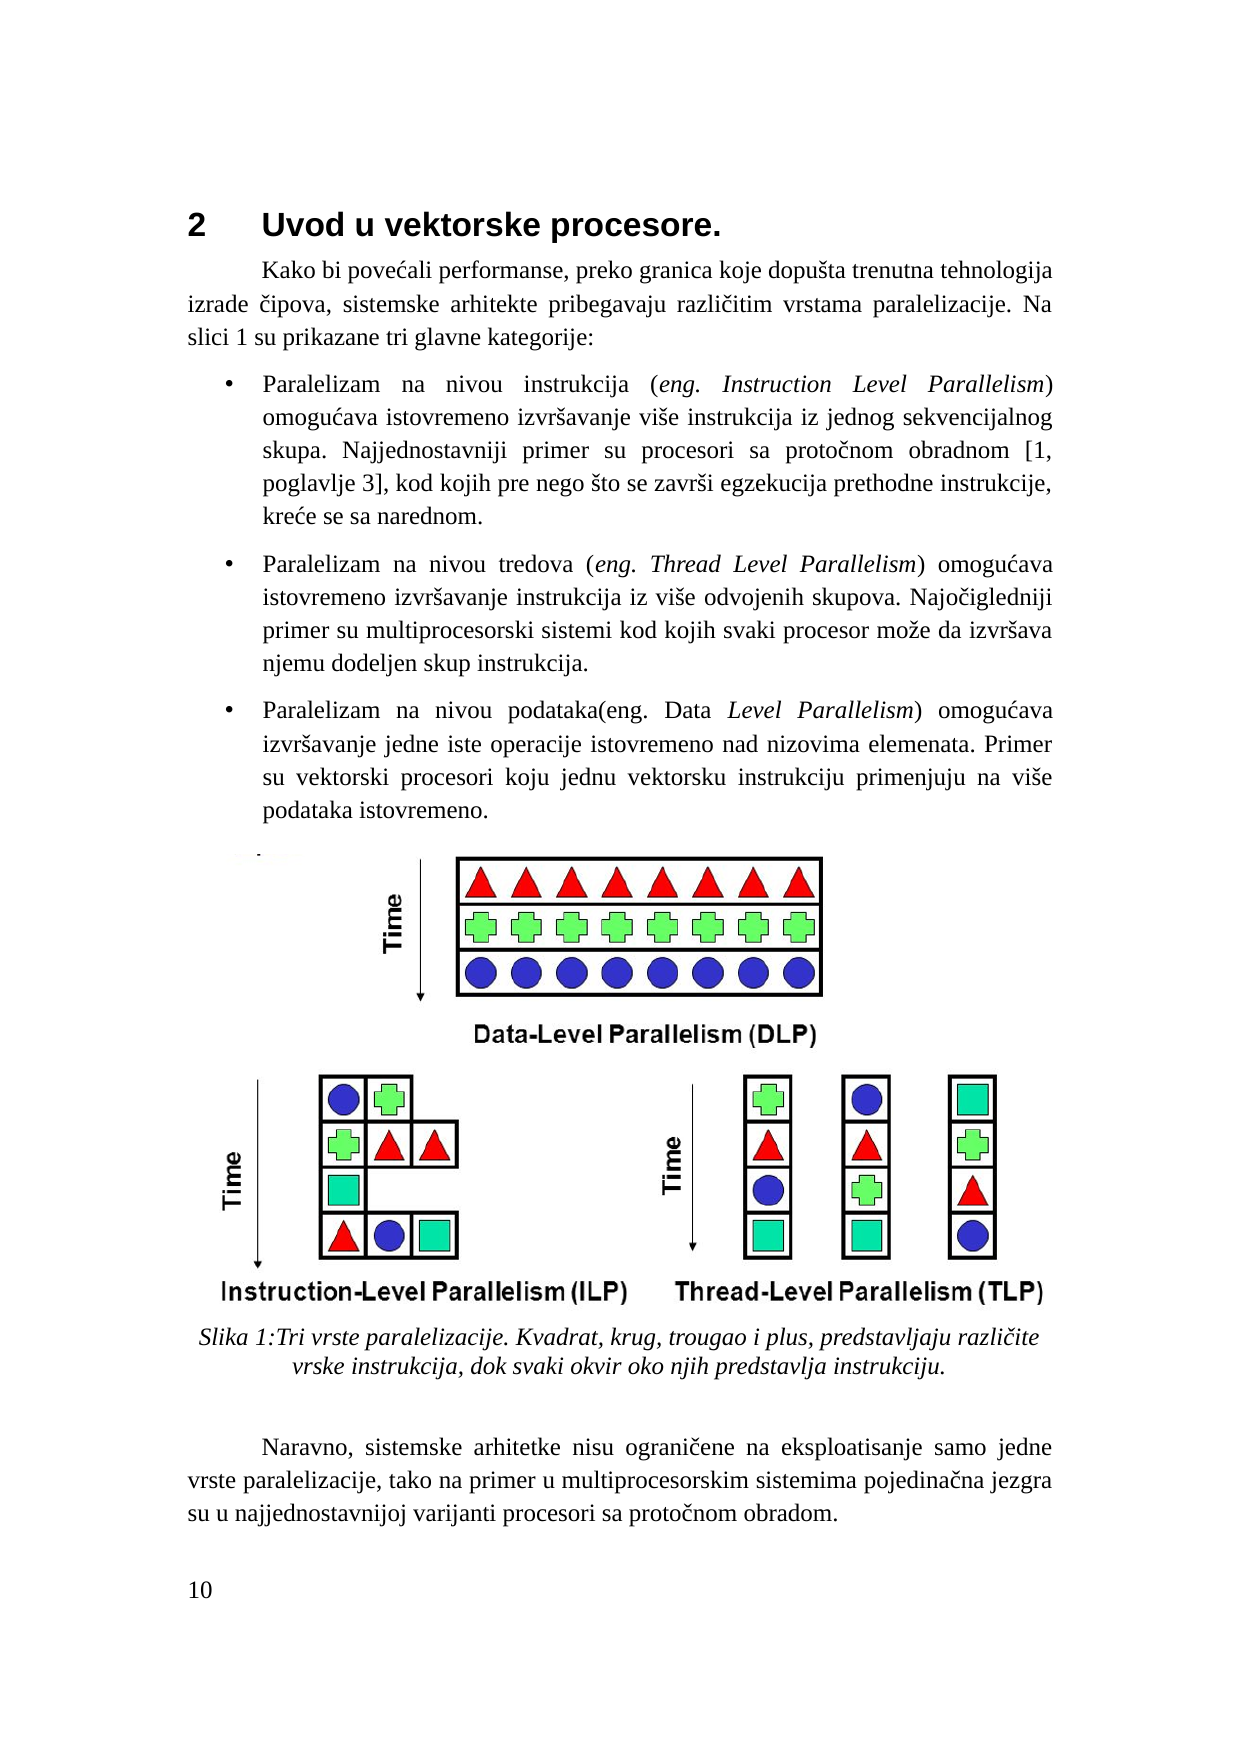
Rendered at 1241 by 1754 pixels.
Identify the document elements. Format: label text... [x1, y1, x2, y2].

list Paralelizam na nivou podataka(eng. Data Level Parallelism) omogućava izvršavanje jedne iste operacije istovremeno nad nizovima elemenata. Primer su vektorski procesori koju jednu vektorsku instrukciju primenjuju na više podataka istovremeno. [225, 696, 1053, 823]
text Naravno, sistemske arhitetke nisu ograničene na eksploatisanje samo jedne vrste paralelizacije, tako na primer u multiprocesorskim sistemima pojedinačna jezgra su u najjednostavnijoj varijanti procesori sa protočnom obradom. [187, 1432, 1053, 1527]
list Paralelizam na nivou tredova (eng. Thread Level Parallelism) omogućava istovremeno izvršavanje instrukcija iz više odvojenih skupova. Najočigledniji primer su multiprocesorski sistemi kod kojih svaki procesor može da izvršava njemu dodeljen skup instrukcija. [225, 549, 1053, 677]
subtitle Uvod u vektorske procesore. [187, 204, 1053, 243]
text Slika 1:Tri vrste paralelizacije. Kvadrat, krug, trougao i plus, predstavljaju različite vrske instrukcija, dok svaki okvir oko njih predstavlja instrukciju. [187, 1317, 1053, 1380]
text Kako bi povećali performanse, preko granica koje dopušta trenutna tehnologija izrade čipova, sistemske arhitekte pribegavaju različitim vrstama paralelizacije. Na slici 1 su prikazane tri glavne kategorije: [187, 256, 1053, 350]
list Paralelizam na nivou instrukcija (eng. Instruction Level Parallelism) omogućava istovremeno izvršavanje više instrukcija iz jednog sekvencijalnog skupa. Najjednostavniji primer su procesori sa protočnom obradnom [1, poglavlje 3], kod kojih pre nego što se završi egzekucija prethodne instrukcije, kreće se sa narednom. [225, 369, 1053, 530]
picture [187, 854, 1053, 1317]
